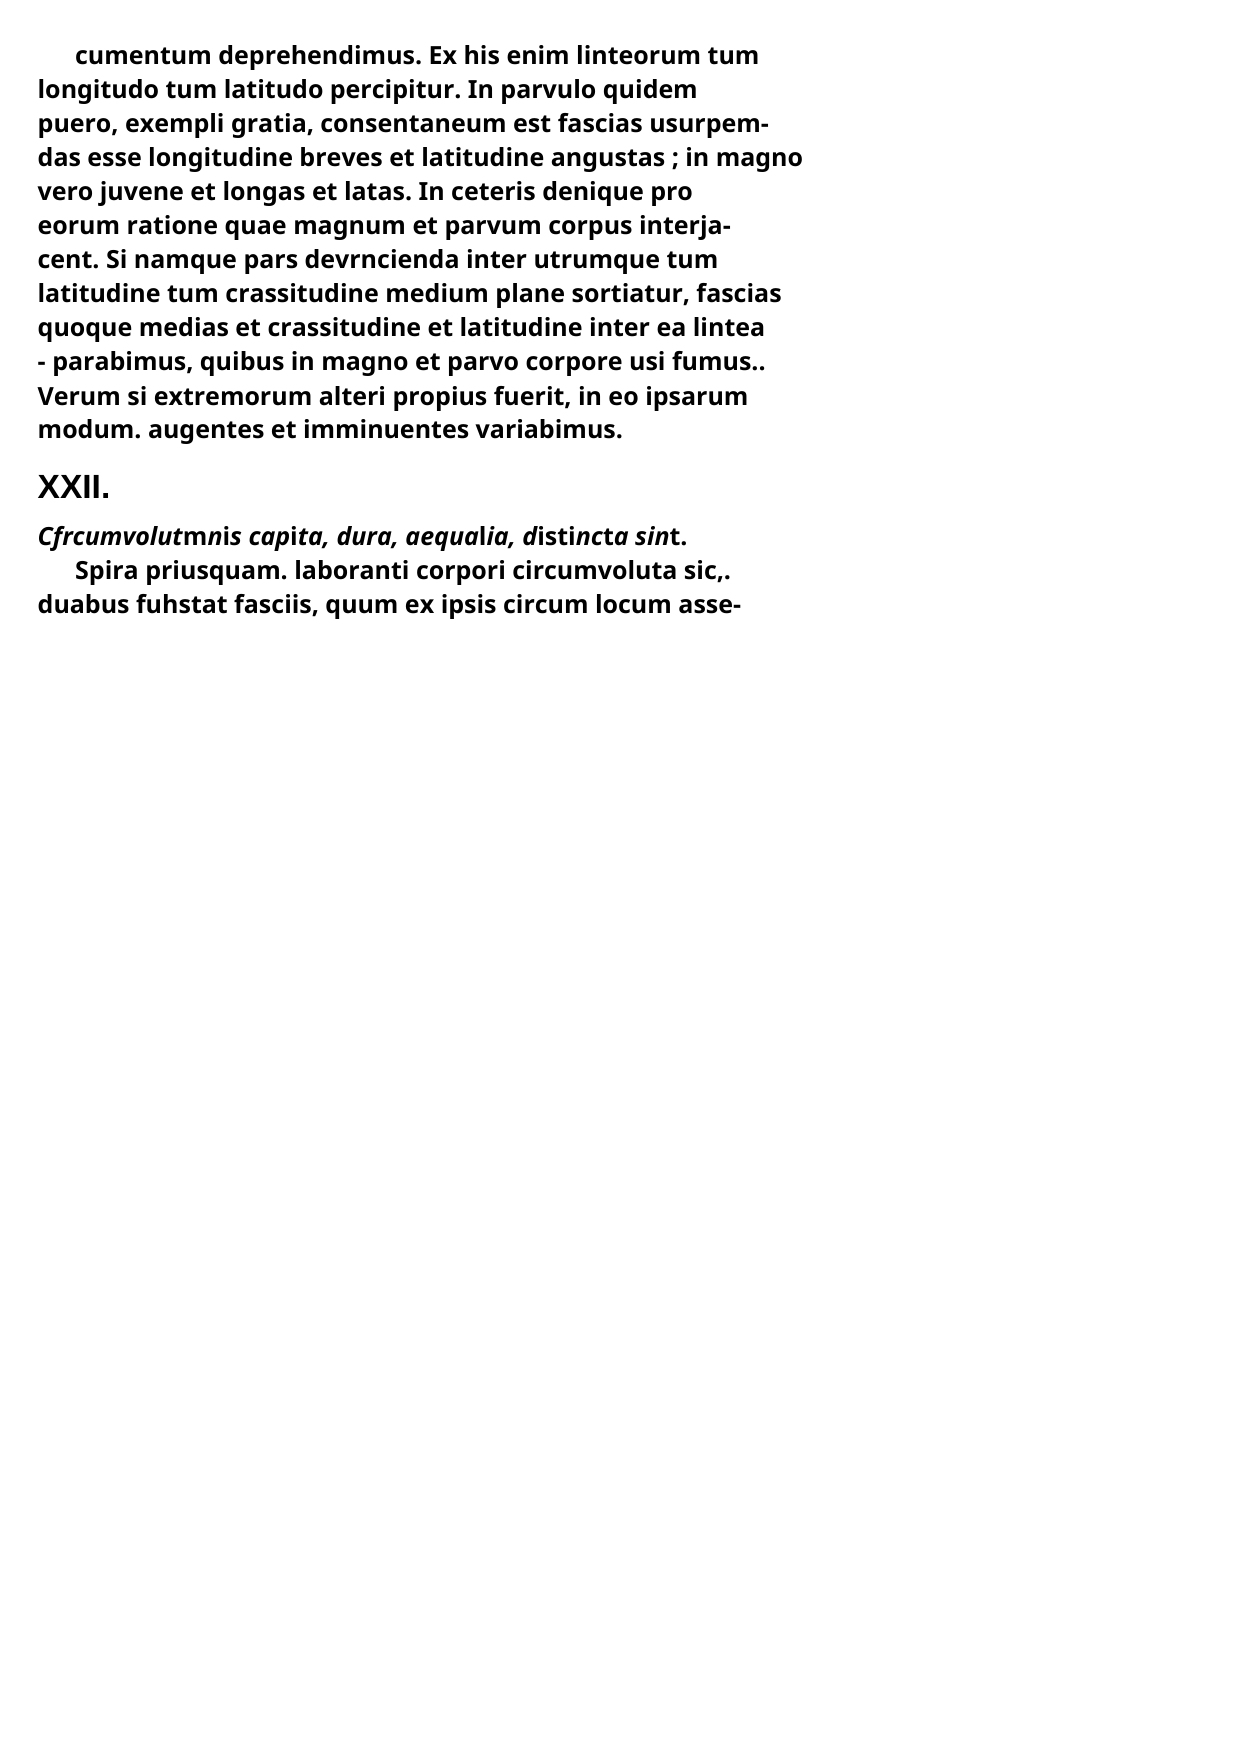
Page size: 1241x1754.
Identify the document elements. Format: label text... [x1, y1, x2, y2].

text Cfrcumvolutmnis capita, dura, aequalia, distincta sint. [37, 518, 1203, 552]
text cumentum deprehendimus. Ex his enim linteorum tum longitudo tum latitudo percipitur. In parvulo quidem puero, exempli gratia, consentaneum est fascias usurpem- das esse longitudine breves et latitudine angustas ; in magno vero juvene et longas et latas. In ceteris denique pro eorum ratione quae magnum et parvum corpus interja- cent. Si namque pars devrncienda inter utrumque tum latitudine tum crassitudine medium plane sortiatur, fascias quoque medias et crassitudine et latitudine inter ea lintea - parabimus, quibus in magno et parvo corpore usi fumus.. [37, 37, 1203, 378]
text Verum si extremorum alteri propius fuerit, in eo ipsarum modum. augentes et imminuentes variabimus. [37, 378, 1203, 446]
text Spira priusquam. laboranti corpori circumvoluta sic,. duabus fuhstat fasciis, quum ex ipsis circum locum asse- [37, 552, 1203, 620]
subtitle XXII. [37, 467, 1203, 506]
